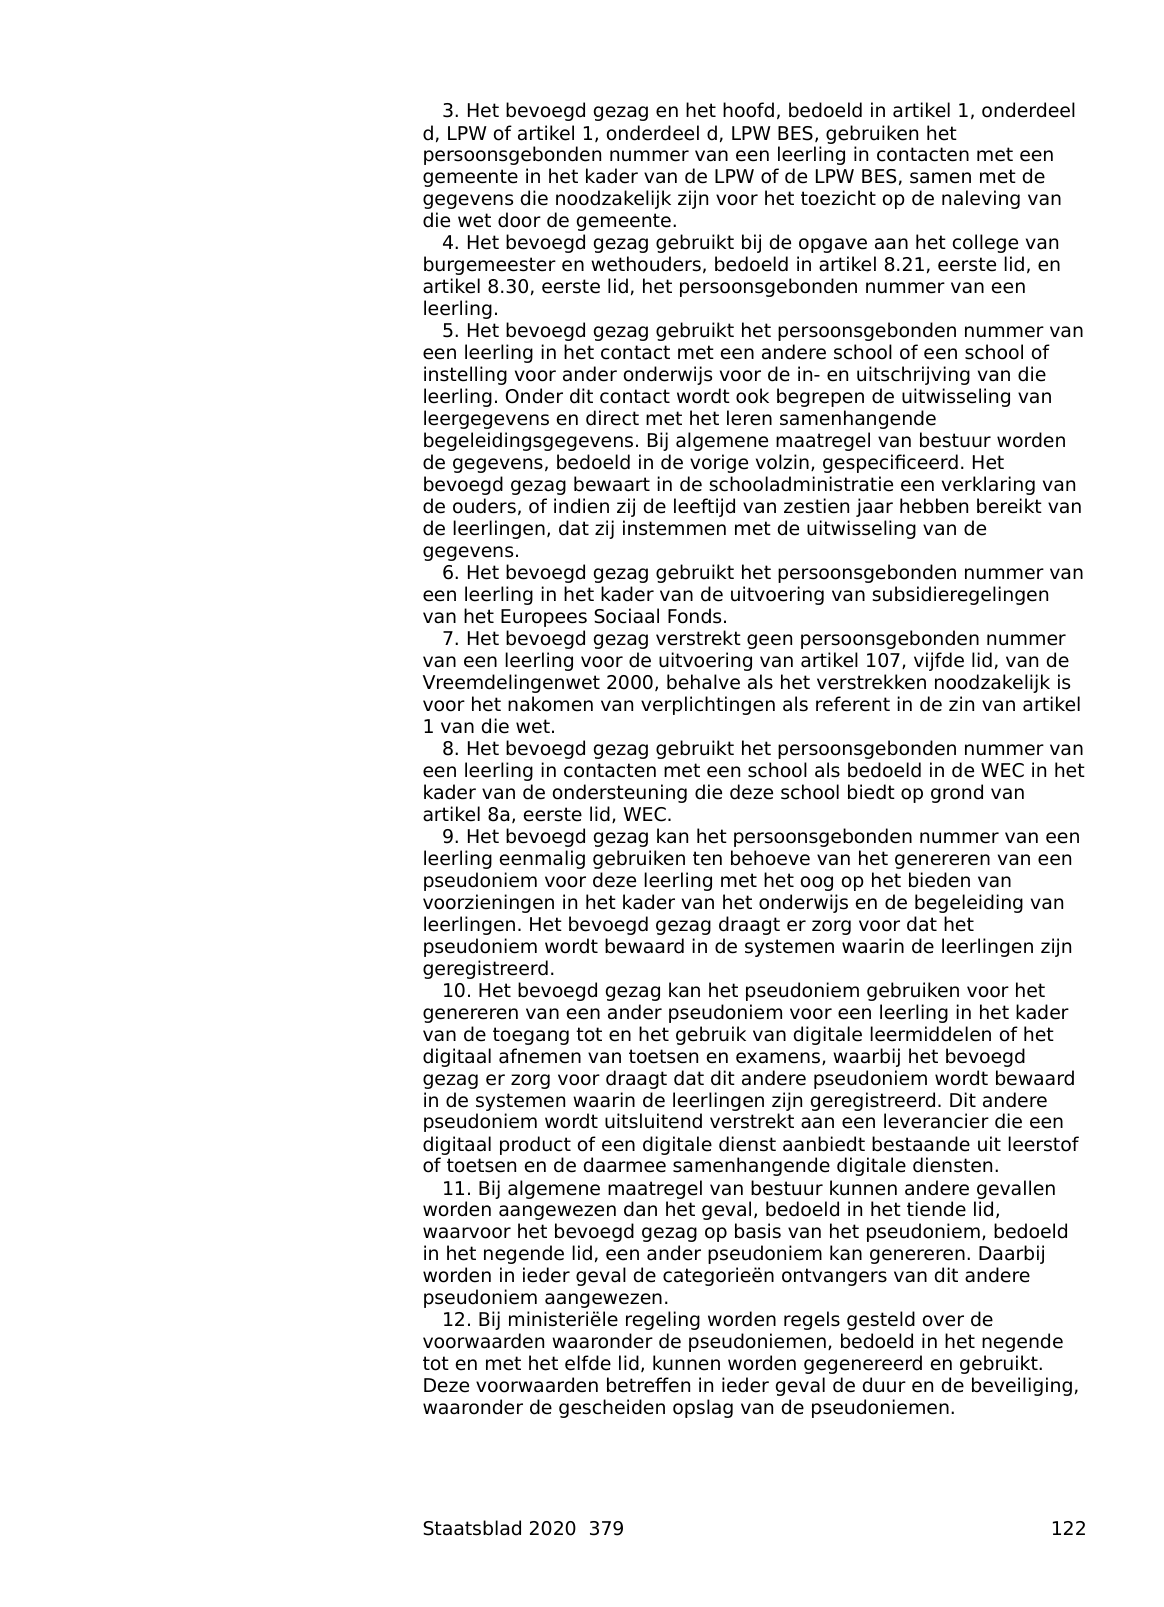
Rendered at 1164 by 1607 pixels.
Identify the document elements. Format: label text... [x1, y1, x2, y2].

text 12. Bij ministeriële regeling worden regels gesteld over de voorwaarden waaronder de pseudoniemen, bedoeld in het negende tot en met het elfde lid, kunnen worden gegenereerd en gebruikt. Deze voorwaarden betreffen in ieder geval de duur en de beveiliging, waaronder de gescheiden opslag van de pseudoniemen. [422, 1309, 1087, 1419]
text 9. Het bevoegd gezag kan het persoonsgebonden nummer van een leerling eenmalig gebruiken ten behoeve van het genereren van een pseudoniem voor deze leerling met het oog op het bieden van voorzieningen in het kader van het onderwijs en de begeleiding van leerlingen. Het bevoegd gezag draagt er zorg voor dat het pseudoniem wordt bewaard in de systemen waarin de leerlingen zijn geregistreerd. [422, 826, 1087, 979]
text 5. Het bevoegd gezag gebruikt het persoonsgebonden nummer van een leerling in het contact met een andere school of een school of instelling voor ander onderwijs voor de in- en uitschrijving van die leerling. Onder dit contact wordt ook begrepen de uitwisseling van leergegevens en direct met het leren samenhangende begeleidingsgegevens. Bij algemene maatregel van bestuur worden de gegevens, bedoeld in de vorige volzin, gespecificeerd. Het bevoegd gezag bewaart in de schooladministratie een verklaring van de ouders, of indien zij de leeftijd van zestien jaar hebben bereikt van de leerlingen, dat zij instemmen met de uitwisseling van de gegevens. [422, 320, 1087, 562]
text 11. Bij algemene maatregel van bestuur kunnen andere gevallen worden aangewezen dan het geval, bedoeld in het tiende lid, waarvoor het bevoegd gezag op basis van het pseudoniem, bedoeld in het negende lid, een ander pseudoniem kan genereren. Daarbij worden in ieder geval de categorieën ontvangers van dit andere pseudoniem aangewezen. [422, 1177, 1087, 1309]
text 7. Het bevoegd gezag verstrekt geen persoonsgebonden nummer van een leerling voor de uitvoering van artikel 107, vijfde lid, van de Vreemdelingenwet 2000, behalve als het verstrekken noodzakelijk is voor het nakomen van verplichtingen als referent in de zin van artikel 1 van die wet. [422, 628, 1087, 738]
text 6. Het bevoegd gezag gebruikt het persoonsgebonden nummer van een leerling in het kader van de uitvoering van subsidieregelingen van het Europees Sociaal Fonds. [422, 562, 1087, 628]
text 3. Het bevoegd gezag en het hoofd, bedoeld in artikel 1, onderdeel d, LPW of artikel 1, onderdeel d, LPW BES, gebruiken het persoonsgebonden nummer van een leerling in contacten met een gemeente in het kader van de LPW of de LPW BES, samen met de gegevens die noodzakelijk zijn voor het toezicht op de naleving van die wet door de gemeente. [422, 100, 1087, 232]
text 10. Het bevoegd gezag kan het pseudoniem gebruiken voor het genereren van een ander pseudoniem voor een leerling in het kader van de toegang tot en het gebruik van digitale leermiddelen of het digitaal afnemen van toetsen en examens, waarbij het bevoegd gezag er zorg voor draagt dat dit andere pseudoniem wordt bewaard in de systemen waarin de leerlingen zijn geregistreerd. Dit andere pseudoniem wordt uitsluitend verstrekt aan een leverancier die een digitaal product of een digitale dienst aanbiedt bestaande uit leerstof of toetsen en de daarmee samenhangende digitale diensten. [422, 979, 1087, 1177]
text 8. Het bevoegd gezag gebruikt het persoonsgebonden nummer van een leerling in contacten met een school als bedoeld in de WEC in het kader van de ondersteuning die deze school biedt op grond van artikel 8a, eerste lid, WEC. [422, 738, 1087, 826]
text 4. Het bevoegd gezag gebruikt bij de opgave aan het college van burgemeester en wethouders, bedoeld in artikel 8.21, eerste lid, en artikel 8.30, eerste lid, het persoonsgebonden nummer van een leerling. [422, 232, 1087, 320]
